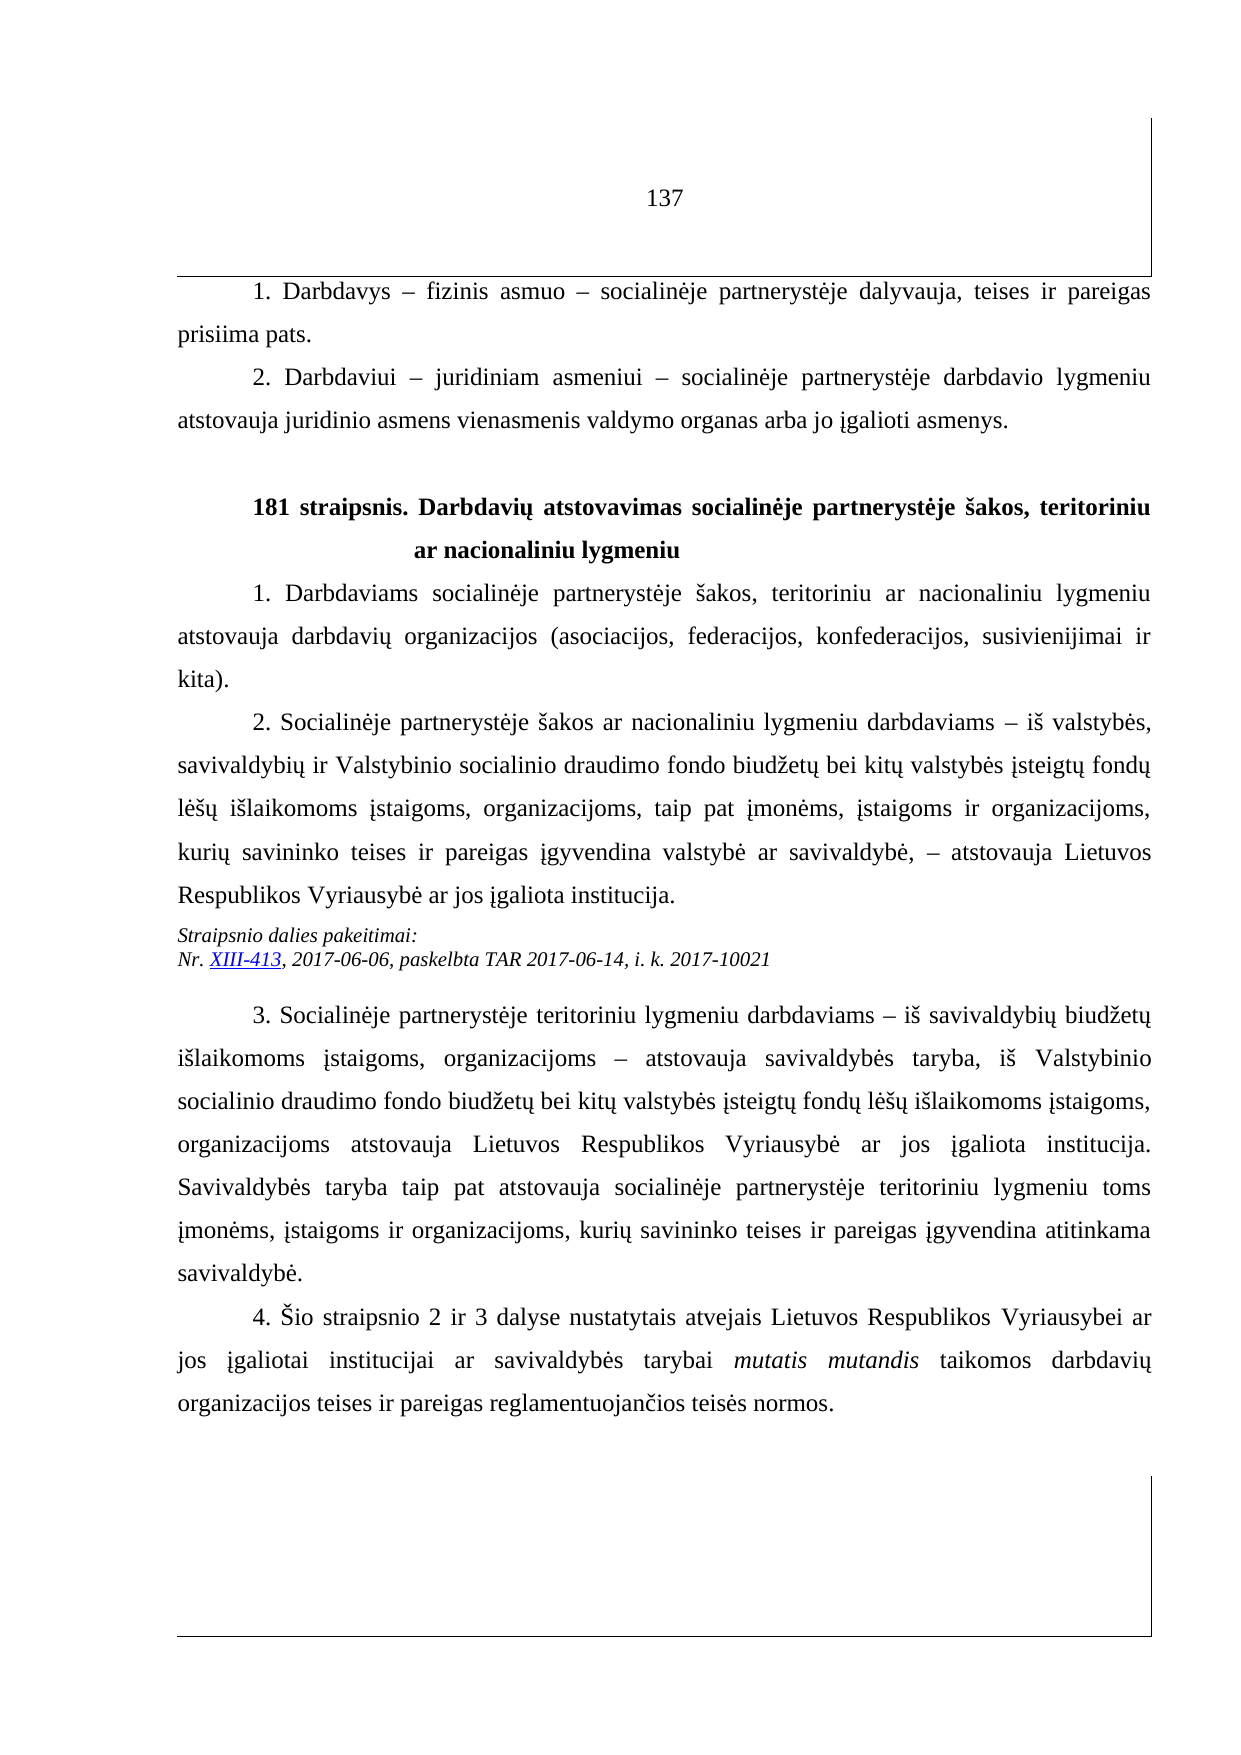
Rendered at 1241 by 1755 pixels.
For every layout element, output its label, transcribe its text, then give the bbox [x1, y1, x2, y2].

subtitle 181 straipsnis. Darbdavių atstovavimas socialinėje partnerystėje šakos, teritoriniu ar nacionaliniu lygmeniu [252, 492, 1152, 563]
text 2. Darbdaviui – juridiniam asmeniui – socialinėje partnerystėje darbdavio lygmeniu atstovauja juridinio asmens vienasmenis valdymo organas arba jo įgalioti asmenys. [177, 362, 1152, 434]
text 1. Darbdaviams socialinėje partnerystėje šakos, teritoriniu ar nacionaliniu lygmeniu atstovauja darbdavių organizacijos (asociacijos, federacijos, konfederacijos, susivienijimai ir kita). [177, 578, 1152, 693]
text 2. Socialinėje partnerystėje šakos ar nacionaliniu lygmeniu darbdaviams – iš valstybės, savivaldybių ir Valstybinio socialinio draudimo fondo biudžetų bei kitų valstybės įsteigtų fondų lėšų išlaikomoms įstaigoms, organizacijoms, taip pat įmonėms, įstaigoms ir organizacijoms, kurių savininko teises ir pareigas įgyvendina valstybė ar savivaldybė, – atstovauja Lietuvos Respublikos Vyriausybė ar jos įgaliota institucija. [177, 707, 1152, 908]
text 1. Darbdavys – fizinis asmuo – socialinėje partnerystėje dalyvauja, teises ir pareigas prisiima pats. [177, 276, 1152, 348]
text Straipsnio dalies pakeitimai: [177, 923, 1152, 947]
text 3. Socialinėje partnerystėje teritoriniu lygmeniu darbdaviams – iš savivaldybių biudžetų išlaikomoms įstaigoms, organizacijoms – atstovauja savivaldybės taryba, iš Valstybinio socialinio draudimo fondo biudžetų bei kitų valstybės įsteigtų fondų lėšų išlaikomoms įstaigoms, organizacijoms atstovauja Lietuvos Respublikos Vyriausybė ar jos įgaliota institucija. Savivaldybės taryba taip pat atstovauja socialinėje partnerystėje teritoriniu lygmeniu toms įmonėms, įstaigoms ir organizacijoms, kurių savininko teises ir pareigas įgyvendina atitinkama savivaldybė. [177, 1000, 1152, 1287]
text 4. Šio straipsnio 2 ir 3 dalyse nustatytais atvejais Lietuvos Respublikos Vyriausybei ar jos įgaliotai institucijai ar savivaldybės tarybai mutatis mutandis taikomos darbdavių organizacijos teises ir pareigas reglamentuojančios teisės normos. [177, 1302, 1152, 1417]
text Nr. XIII-413, 2017-06-06, paskelbta TAR 2017-06-14, i. k. 2017-10021 [177, 947, 1152, 971]
